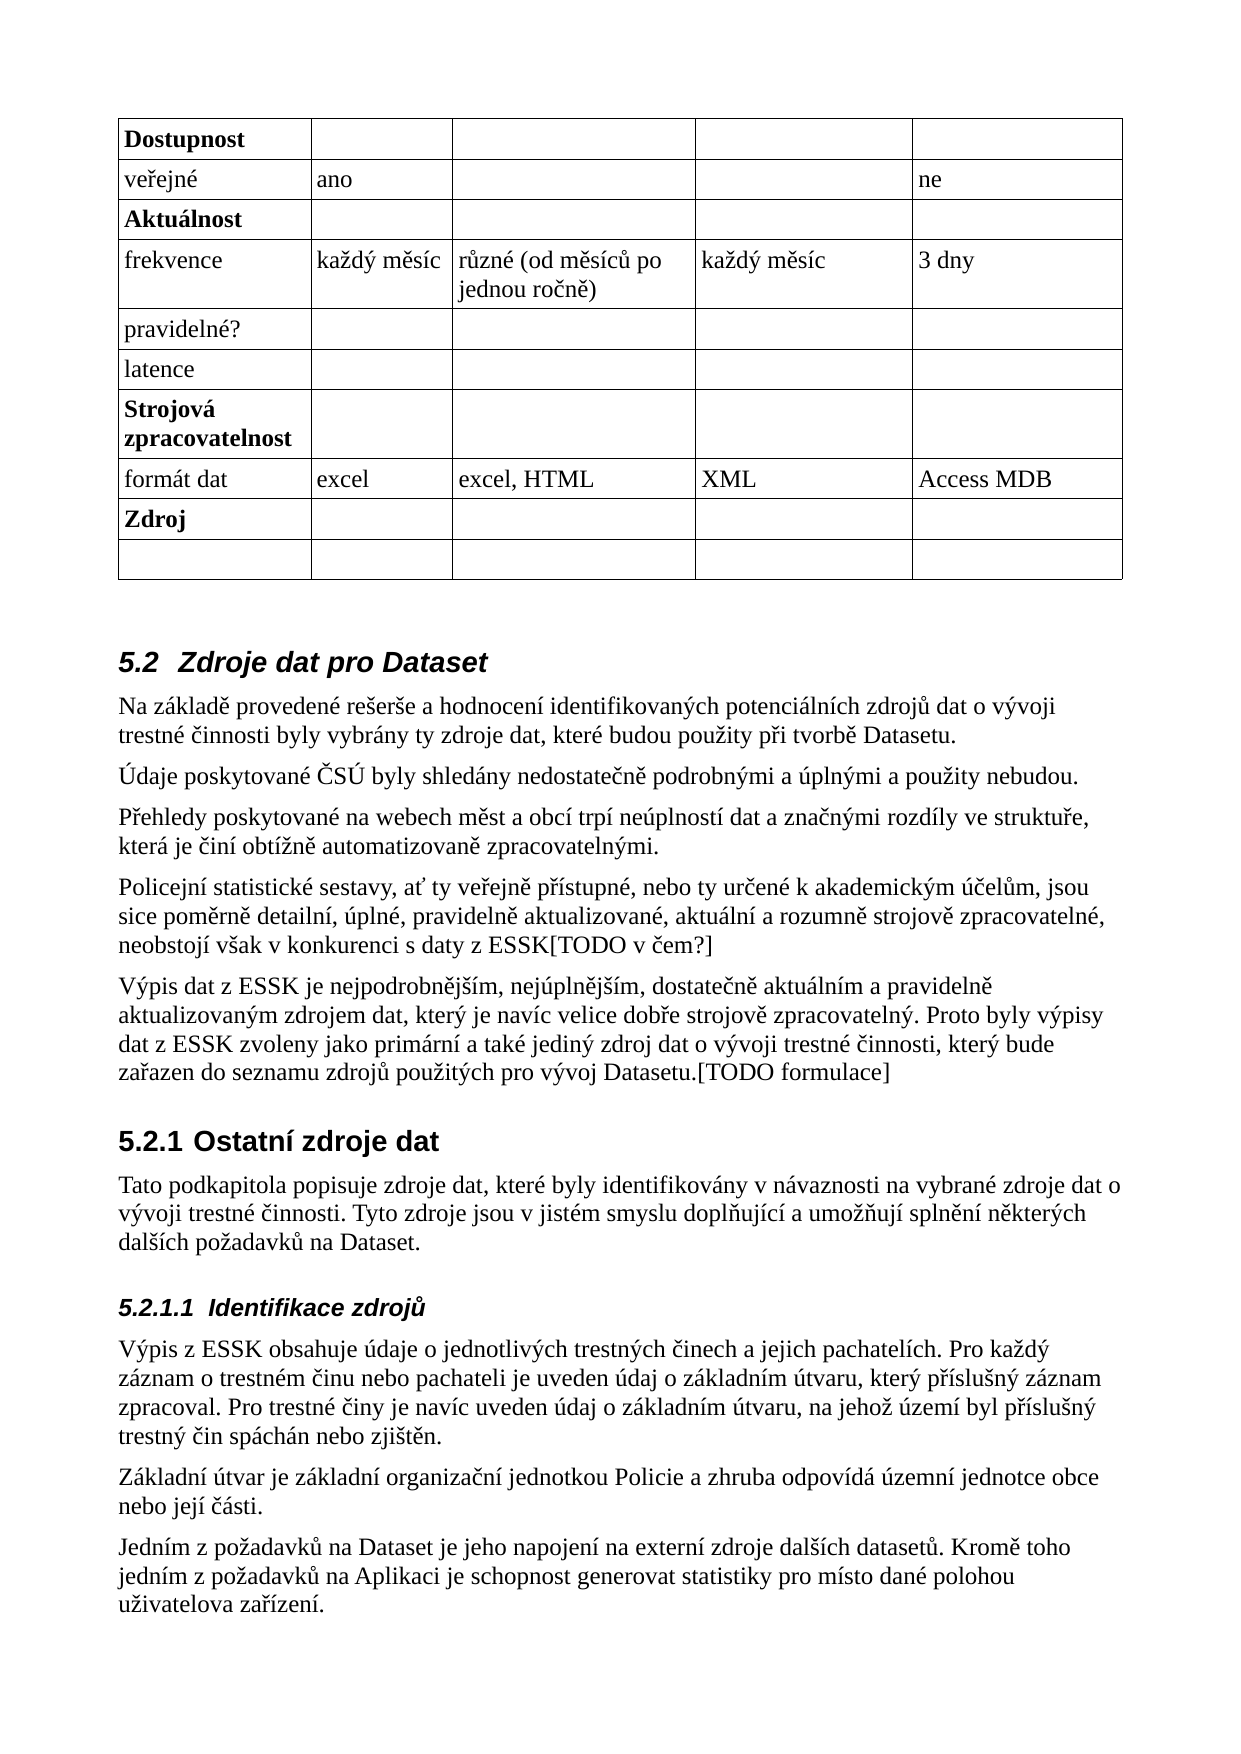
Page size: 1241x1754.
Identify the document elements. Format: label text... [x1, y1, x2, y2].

table_cell [696, 350, 912, 389]
table_cell ano [312, 160, 452, 199]
subtitle Zdroje dat pro Dataset [118, 645, 1122, 679]
table_cell [696, 540, 912, 579]
text Výpis z ESSK obsahuje údaje o jednotlivých trestných činech a jejich pachatelích. Pro každý záznam o trestném činu nebo pachateli je uveden údaj o základním útvaru, který příslušný záznam zpracoval. Pro trestné činy je navíc uveden údaj o základním útvaru, na jehož území byl příslušný trestný čin spáchán nebo zjištěn. [118, 1334, 1122, 1449]
text Základní útvar je základní organizační jednotkou Policie a zhruba odpovídá územní jednotce obce nebo její části. [118, 1462, 1122, 1519]
table_cell [913, 309, 1122, 348]
table_cell [696, 499, 912, 538]
table_cell [453, 540, 695, 579]
text Policejní statistické sestavy, ať ty veřejně přístupné, nebo ty určené k akademickým účelům, jsou sice poměrně detailní, úplné, pravidelně aktualizované, aktuální a rozumně strojově zpracovatelné, neobstojí však v konkurenci s daty z ESSK[TODO v čem?] [118, 872, 1122, 959]
table_cell [696, 309, 912, 348]
table_cell [913, 499, 1122, 538]
table_cell [696, 119, 912, 158]
table_cell každý měsíc [696, 240, 912, 308]
table_cell [696, 390, 912, 458]
table_cell [696, 200, 912, 239]
table_cell [312, 200, 452, 239]
table_cell [913, 350, 1122, 389]
table_cell [453, 499, 695, 538]
table_cell Zdroj [119, 499, 311, 538]
text Jedním z požadavků na Dataset je jeho napojení na externí zdroje dalších datasetů. Kromě toho jedním z požadavků na Aplikaci je schopnost generovat statistiky pro místo dané polohou uživatelova zařízení. [118, 1532, 1122, 1618]
table_cell [913, 119, 1122, 158]
table_cell frekvence [119, 240, 311, 308]
text Výpis dat z ESSK je nejpodrobnějším, nejúplnějším, dostatečně aktuálním a pravidelně aktualizovaným zdrojem dat, který je navíc velice dobře strojově zpracovatelný. Proto byly výpisy dat z ESSK zvoleny jako primární a také jediný zdroj dat o vývoji trestné činnosti, který bude zařazen do seznamu zdrojů použitých pro vývoj Datasetu.[TODO formulace] [118, 971, 1122, 1086]
table_cell [913, 200, 1122, 239]
table_cell excel, HTML [453, 459, 695, 498]
table_cell Access MDB [913, 459, 1122, 498]
table_cell [312, 119, 452, 158]
text Tato podkapitola popisuje zdroje dat, které byly identifikovány v návaznosti na vybrané zdroje dat o vývoji trestné činnosti. Tyto zdroje jsou v jistém smyslu doplňující a umožňují splnění některých dalších požadavků na Dataset. [118, 1170, 1122, 1256]
table_cell [453, 160, 695, 199]
table_cell [312, 309, 452, 348]
table_cell [312, 499, 452, 538]
table_cell [312, 350, 452, 389]
table_cell Dostupnost [119, 119, 311, 158]
table_cell [696, 160, 912, 199]
table_cell ne [913, 160, 1122, 199]
table_cell [453, 309, 695, 348]
table_cell [453, 350, 695, 389]
table_cell pravidelné? [119, 309, 311, 348]
text Přehledy poskytované na webech měst a obcí trpí neúplností dat a značnými rozdíly ve struktuře, která je činí obtížně automatizovaně zpracovatelnými. [118, 802, 1122, 860]
table_cell různé (od měsíců po jednou ročně) [453, 240, 695, 308]
table_cell [453, 390, 695, 458]
table_cell latence [119, 350, 311, 389]
table_cell XML [696, 459, 912, 498]
table_cell 3 dny [913, 240, 1122, 308]
table_cell [312, 390, 452, 458]
table_cell veřejné [119, 160, 311, 199]
subtitle Identifikace zdrojů [118, 1293, 1122, 1322]
subtitle Ostatní zdroje dat [118, 1124, 1122, 1157]
table_cell každý měsíc [312, 240, 452, 308]
table_cell Aktuálnost [119, 200, 311, 239]
table_cell Strojová zpracovatelnost [119, 390, 311, 458]
text Na základě provedené rešerše a hodnocení identifikovaných potenciálních zdrojů dat o vývoji trestné činnosti byly vybrány ty zdroje dat, které budou použity při tvorbě Datasetu. [118, 691, 1122, 749]
table_cell [453, 119, 695, 158]
table_cell [119, 540, 311, 579]
table_cell excel [312, 459, 452, 498]
table_cell formát dat [119, 459, 311, 498]
text Údaje poskytované ČSÚ byly shledány nedostatečně podrobnými a úplnými a použity nebudou. [118, 761, 1122, 790]
table_cell [312, 540, 452, 579]
table_cell [453, 200, 695, 239]
table_cell [913, 540, 1122, 579]
table_cell [913, 390, 1122, 458]
